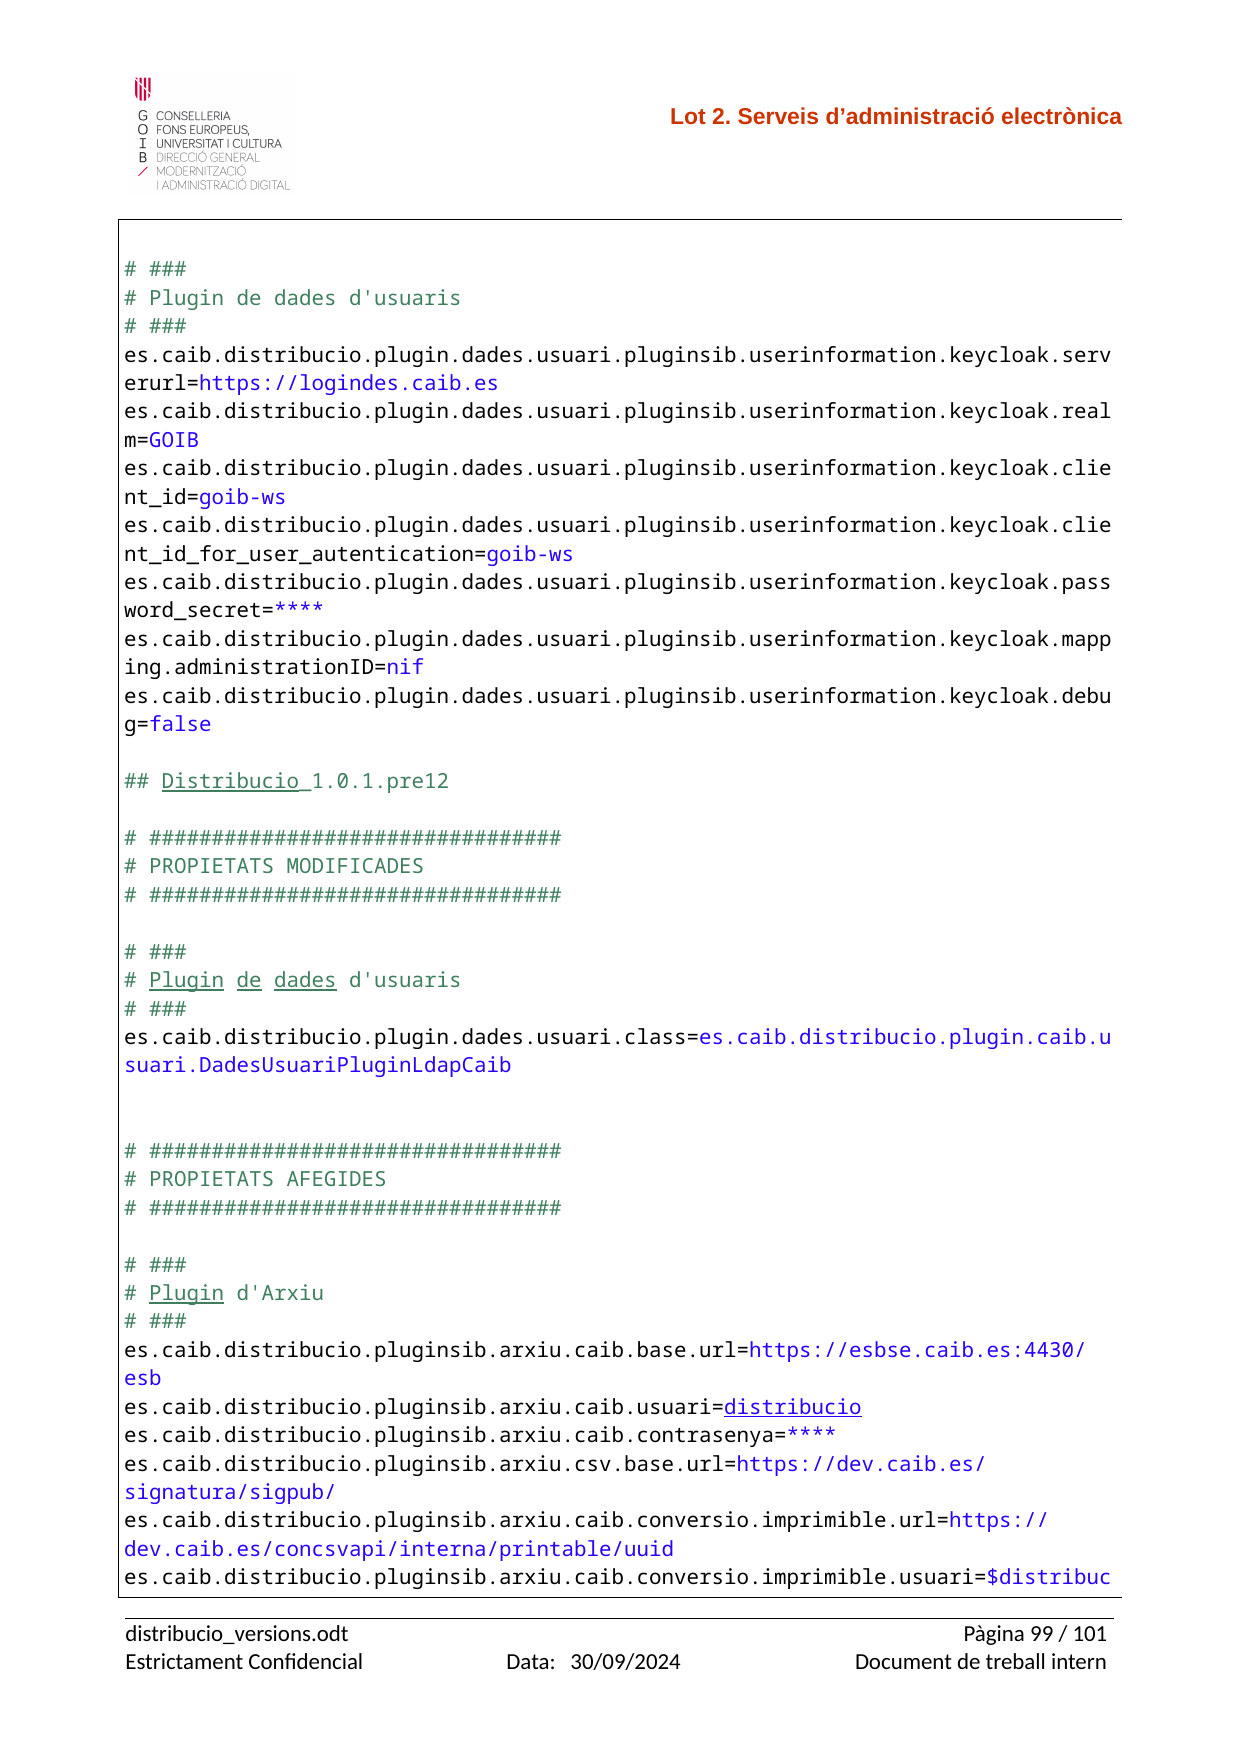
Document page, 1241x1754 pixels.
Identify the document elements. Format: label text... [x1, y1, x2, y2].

table_header # ### # Plugin de dades d'usuaris # ### es.caib.distribucio.plugin.dades.usuari.pluginsib.userinformation.keycloak.serverurl=https://logindes.caib.es es.caib.distribucio.plugin.dades.usuari.pluginsib.userinformation.keycloak.realm=GOIB es.caib.distribucio.plugin.dades.usuari.pluginsib.userinformation.keycloak.client_id=goib-ws es.caib.distribucio.plugin.dades.usuari.pluginsib.userinformation.keycloak.client_id_for_user_autentication=goib-ws es.caib.distribucio.plugin.dades.usuari.pluginsib.userinformation.keycloak.password_secret=**** es.caib.distribucio.plugin.dades.usuari.pluginsib.userinformation.keycloak.mapping.administrationID=nif es.caib.distribucio.plugin.dades.usuari.pluginsib.userinformation.keycloak.debug=false ## Distribucio_1.0.1.pre12 # ################################# # PROPIETATS MODIFICADES # ################################# # ### # Plugin de dades d'usuaris # ### es.caib.distribucio.plugin.dades.usuari.class=es.caib.distribucio.plugin.caib.usuari.DadesUsuariPluginLdapCaib # ################################# # PROPIETATS AFEGIDES # ################################# # ### # Plugin d'Arxiu # ### es.caib.distribucio.pluginsib.arxiu.caib.base.url=https://esbse.caib.es:4430/esb es.caib.distribucio.pluginsib.arxiu.caib.usuari=distribucio es.caib.distribucio.pluginsib.arxiu.caib.contrasenya=**** es.caib.distribucio.pluginsib.arxiu.csv.base.url=https://dev.caib.es/signatura/sigpub/ es.caib.distribucio.pluginsib.arxiu.caib.conversio.imprimible.url=https://dev.caib.es/concsvapi/interna/printable/uuid es.caib.distribucio.pluginsib.arxiu.caib.conversio.imprimible.usuari=$distribuc [119, 220, 1122, 1597]
picture [126, 70, 299, 197]
